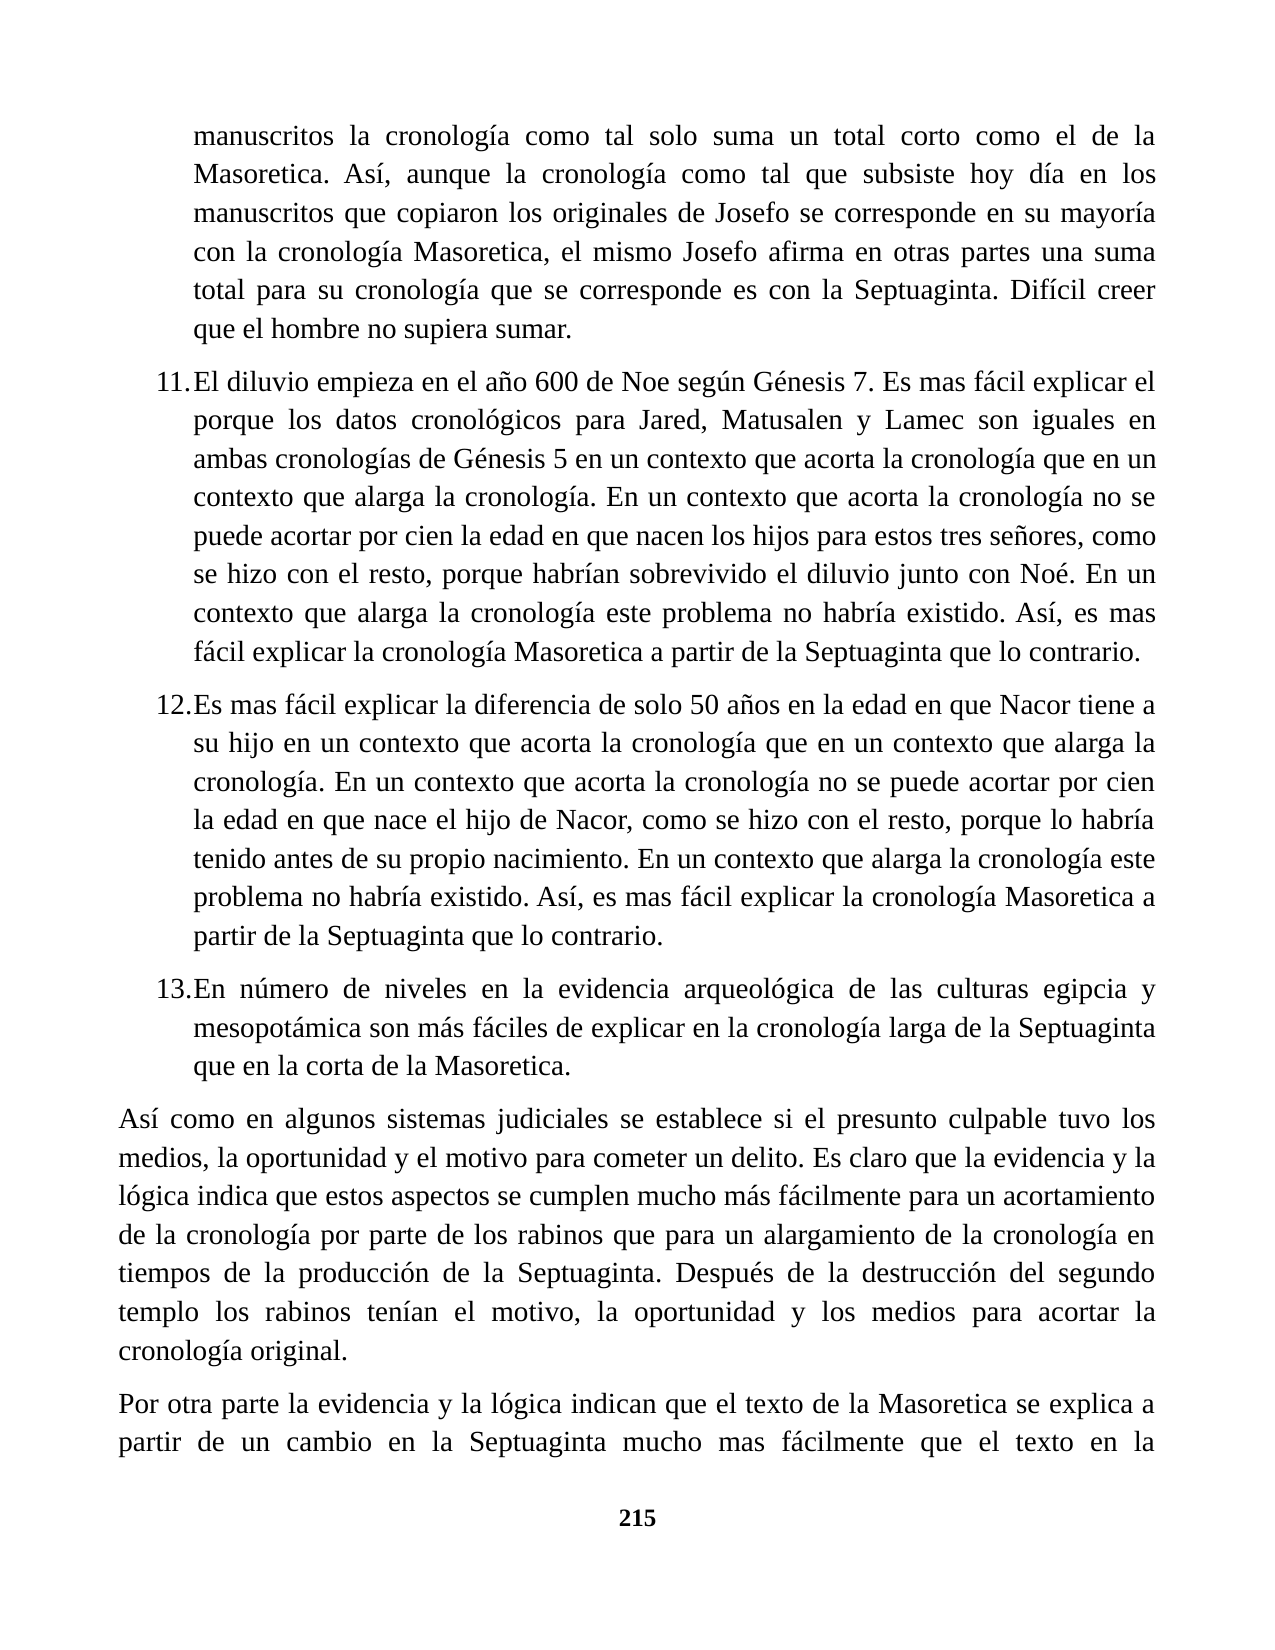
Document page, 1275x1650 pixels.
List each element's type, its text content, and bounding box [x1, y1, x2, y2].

text Por otra parte la evidencia y la lógica indican que el texto de la Masoretica se explica a partir de un cambio en la Septuaginta mucho mas fácilmente que el texto en la [118, 1386, 1157, 1458]
list manuscritos la cronología como tal solo suma un total corto como el de la Masoretica. Así, aunque la cronología como tal que subsiste hoy día en los manuscritos que copiaron los originales de Josefo se corresponde en su mayoría con la cronología Masoretica, el mismo Josefo afirma en otras partes una suma total para su cronología que se corresponde es con la Septuaginta. Difícil creer que el hombre no supiera sumar. [156, 118, 1157, 344]
list Es mas fácil explicar la diferencia de solo 50 años en la edad en que Nacor tiene a su hijo en un contexto que acorta la cronología que en un contexto que alarga la cronología. En un contexto que acorta la cronología no se puede acortar por cien la edad en que nace el hijo de Nacor, como se hizo con el resto, porque lo habría tenido antes de su propio nacimiento. En un contexto que alarga la cronología este problema no habría existido. Así, es mas fácil explicar la cronología Masoretica a partir de la Septuaginta que lo contrario. [156, 687, 1157, 952]
list El diluvio empieza en el año 600 de Noe según Génesis 7. Es mas fácil explicar el porque los datos cronológicos para Jared, Matusalen y Lamec son iguales en ambas cronologías de Génesis 5 en un contexto que acorta la cronología que en un contexto que alarga la cronología. En un contexto que acorta la cronología no se puede acortar por cien la edad en que nacen los hijos para estos tres señores, como se hizo con el resto, porque habrían sobrevivido el diluvio junto con Noé. En un contexto que alarga la cronología este problema no habría existido. Así, es mas fácil explicar la cronología Masoretica a partir de la Septuaginta que lo contrario. [156, 364, 1157, 667]
list En número de niveles en la evidencia arqueológica de las culturas egipcia y mesopotámica son más fáciles de explicar en la cronología larga de la Septuaginta que en la corta de la Masoretica. [156, 971, 1157, 1082]
text Así como en algunos sistemas judiciales se establece si el presunto culpable tuvo los medios, la oportunidad y el motivo para cometer un delito. Es claro que la evidencia y la lógica indica que estos aspectos se cumplen mucho más fácilmente para un acortamiento de la cronología por parte de los rabinos que para un alargamiento de la cronología en tiempos de la producción de la Septuaginta. Después de la destrucción del segundo templo los rabinos tenían el motivo, la oportunidad y los medios para acortar la cronología original. [118, 1101, 1157, 1366]
